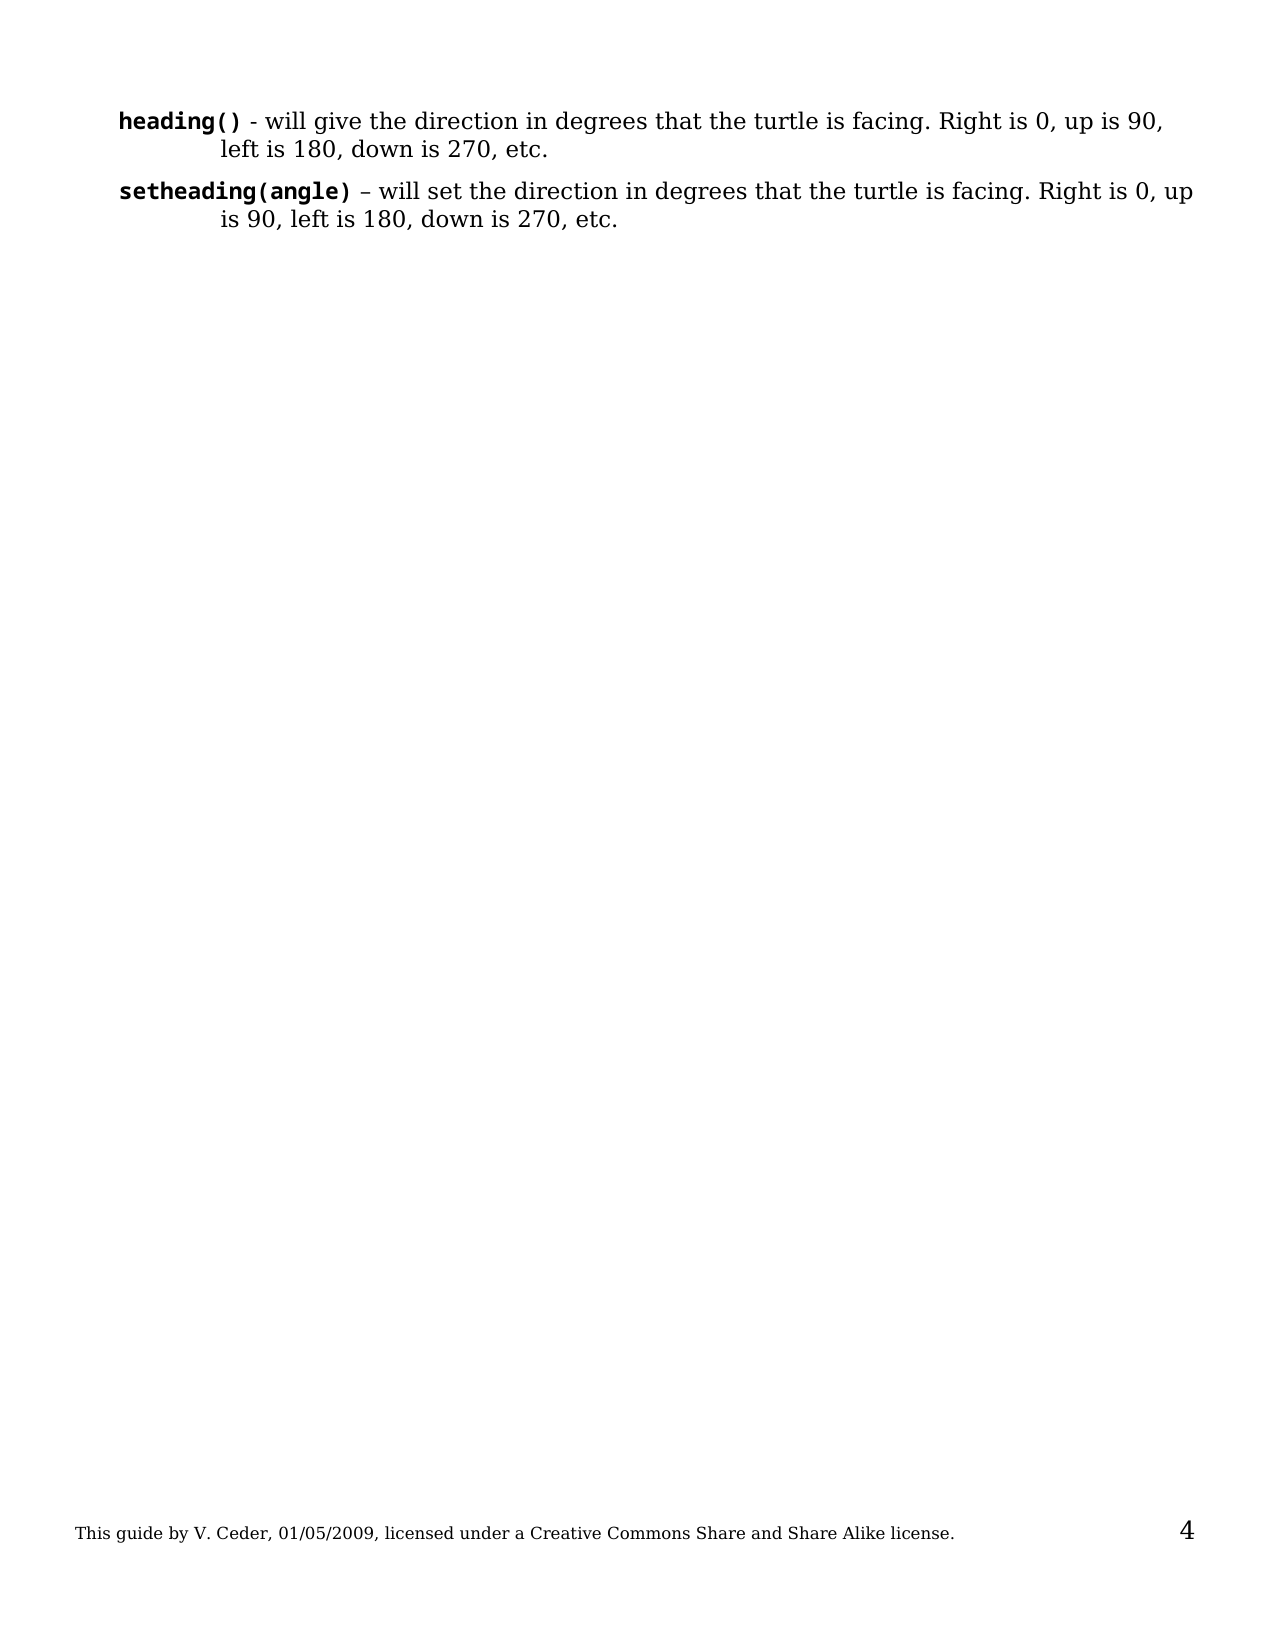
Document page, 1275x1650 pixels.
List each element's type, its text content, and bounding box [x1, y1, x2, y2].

text heading() - will give the direction in degrees that the turtle is facing. Right is 0, up is 90, left is 180, down is 270, etc. [119, 105, 1200, 163]
text setheading(angle) – will set the direction in degrees that the turtle is facing. Right is 0, up is 90, left is 180, down is 270, etc. [119, 175, 1200, 233]
